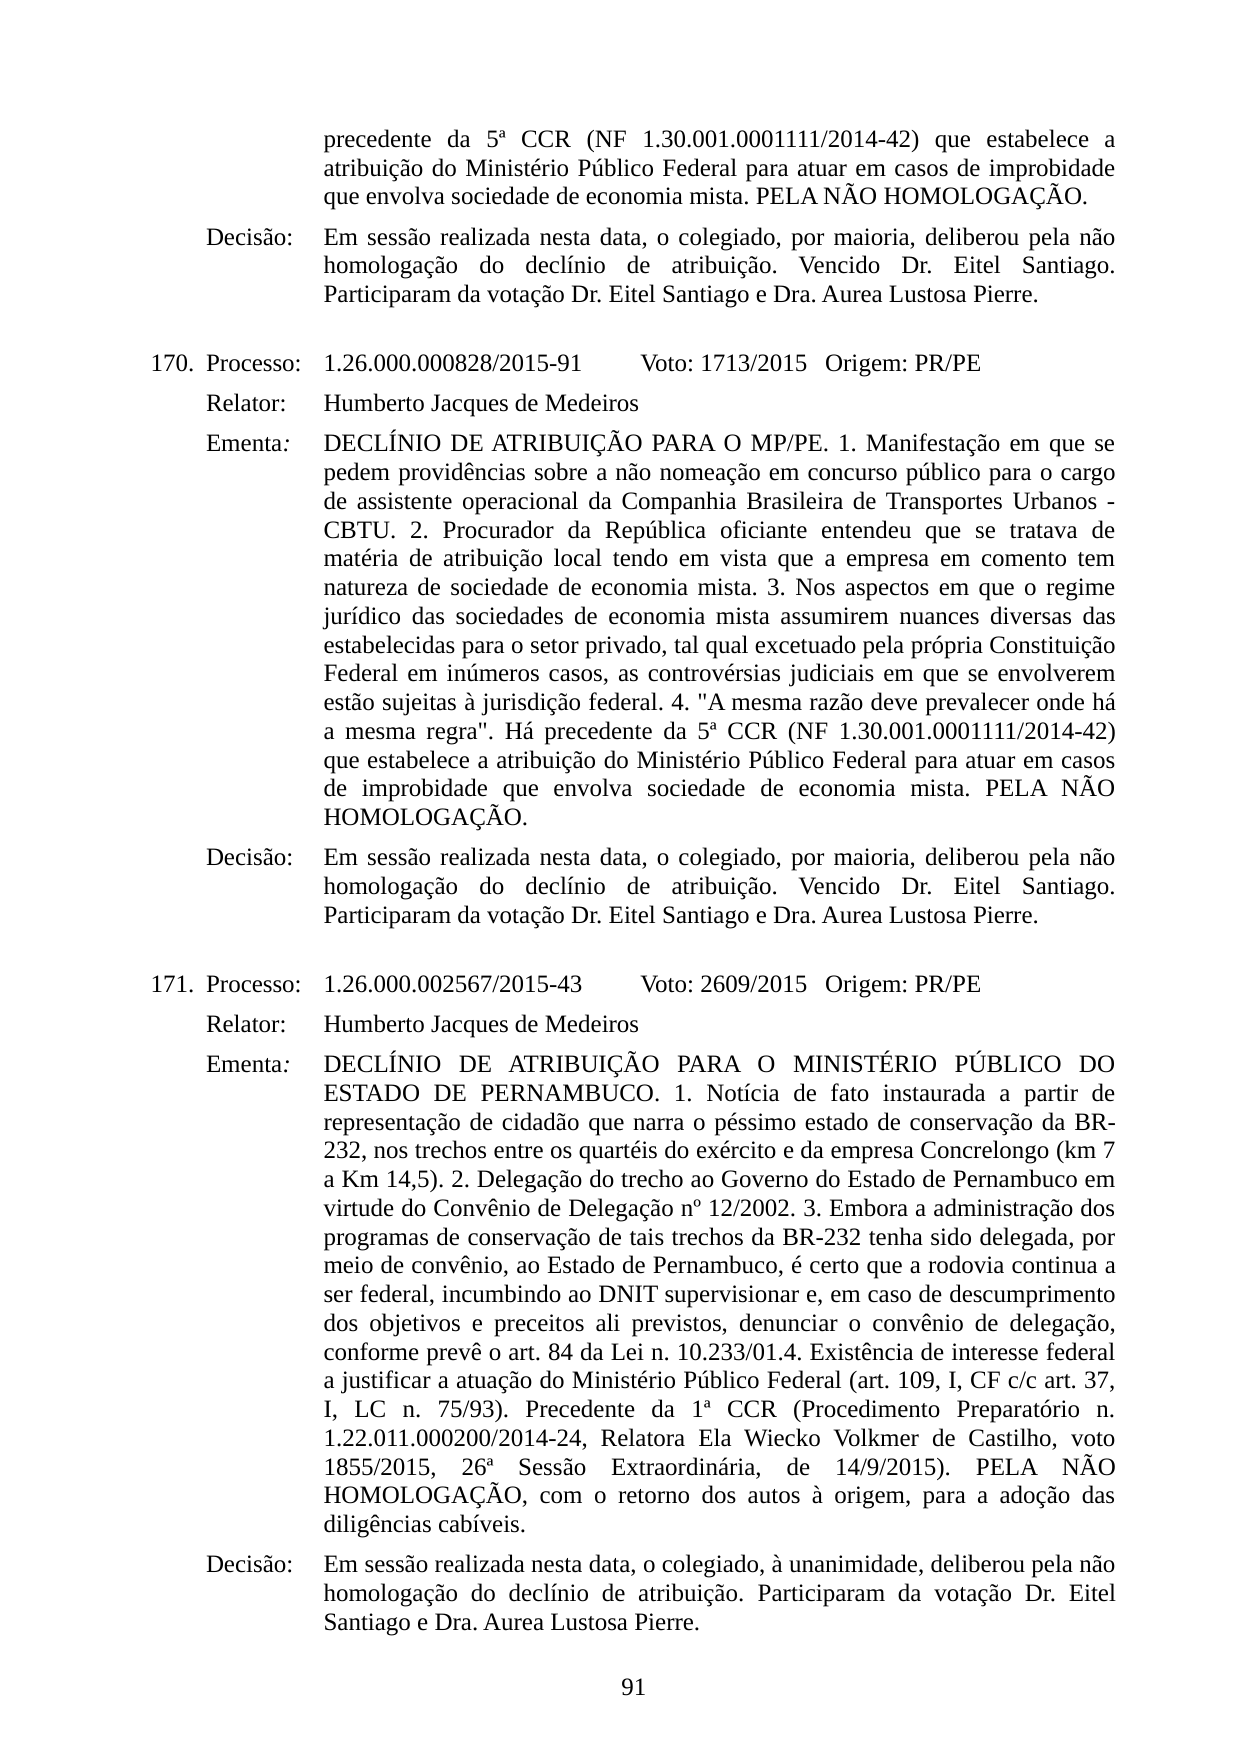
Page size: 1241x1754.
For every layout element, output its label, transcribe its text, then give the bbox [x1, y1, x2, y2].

table_cell Em sessão realizada nesta data, o colegiado, por maioria, deliberou pela não homologação do declínio de atribuição. Vencido Dr. Eitel Santiago. Participaram da votação Dr. Eitel Santiago e Dra. Aurea Lustosa Pierre. [318, 837, 1122, 934]
table_header 170. [145, 342, 200, 382]
table_header 1.26.000.000828/2015-91 [318, 342, 634, 382]
table_cell Humberto Jacques de Medeiros [318, 1003, 1122, 1043]
table_header Voto: 2609/2015 [635, 963, 819, 1003]
table_cell Ementa: [200, 1044, 318, 1544]
table_cell Relator: [200, 1003, 318, 1043]
table_cell Em sessão realizada nesta data, o colegiado, à unanimidade, deliberou pela não homologação do declínio de atribuição. Participaram da votação Dr. Eitel Santiago e Dra. Aurea Lustosa Pierre. [318, 1544, 1122, 1641]
table_cell [200, 118, 318, 216]
table_cell precedente da 5ª CCR (NF 1.30.001.0001111/2014-42) que estabelece a atribuição do Ministério Público Federal para atuar em casos de improbidade que envolva sociedade de economia mista. PELA NÃO HOMOLOGAÇÃO. [318, 118, 1122, 216]
table_header Processo: [200, 342, 318, 382]
table_cell [145, 118, 200, 216]
table_cell DECLÍNIO DE ATRIBUIÇÃO PARA O MP/PE. 1. Manifestação em que se pedem providências sobre a não nomeação em concurso público para o cargo de assistente operacional da Companhia Brasileira de Transportes Urbanos - CBTU. 2. Procurador da República oficiante entendeu que se tratava de matéria de atribuição local tendo em vista que a empresa em comento tem natureza de sociedade de economia mista. 3. Nos aspectos em que o regime jurídico das sociedades de economia mista assumirem nuances diversas das estabelecidas para o setor privado, tal qual excetuado pela própria Constituição Federal em inúmeros casos, as controvérsias judiciais em que se envolverem estão sujeitas à jurisdição federal. 4. "A mesma razão deve prevalecer onde há a mesma regra". Há precedente da 5ª CCR (NF 1.30.001.0001111/2014-42) que estabelece a atribuição do Ministério Público Federal para atuar em casos de improbidade que envolva sociedade de economia mista. PELA NÃO HOMOLOGAÇÃO. [318, 423, 1122, 837]
table_header 1.26.000.002567/2015-43 [318, 963, 634, 1003]
table_cell Decisão: [200, 216, 318, 313]
table_cell [145, 383, 200, 423]
table_header Processo: [200, 963, 318, 1003]
table_cell [145, 1044, 200, 1544]
table_cell Decisão: [200, 1544, 318, 1641]
table_cell Decisão: [200, 837, 318, 934]
table_cell Relator: [200, 383, 318, 423]
table_header 171. [145, 963, 200, 1003]
table_cell [145, 1003, 200, 1043]
table_cell Humberto Jacques de Medeiros [318, 383, 1122, 423]
table_header Origem: PR/PE [819, 342, 1122, 382]
table_header Origem: PR/PE [819, 963, 1122, 1003]
table_cell [145, 216, 200, 313]
table_cell DECLÍNIO DE ATRIBUIÇÃO PARA O MINISTÉRIO PÚBLICO DO ESTADO DE PERNAMBUCO. 1. Notícia de fato instaurada a partir de representação de cidadão que narra o péssimo estado de conservação da BR-232, nos trechos entre os quartéis do exército e da empresa Concrelongo (km 7 a Km 14,5). 2. Delegação do trecho ao Governo do Estado de Pernambuco em virtude do Convênio de Delegação nº 12/2002. 3. Embora a administração dos programas de conservação de tais trechos da BR-232 tenha sido delegada, por meio de convênio, ao Estado de Pernambuco, é certo que a rodovia continua a ser federal, incumbindo ao DNIT supervisionar e, em caso de descumprimento dos objetivos e preceitos ali previstos, denunciar o convênio de delegação, conforme prevê o art. 84 da Lei n. 10.233/01.4. Existência de interesse federal a justificar a atuação do Ministério Público Federal (art. 109, I, CF c/c art. 37, I, LC n. 75/93). Precedente da 1ª CCR (Procedimento Preparatório n. 1.22.011.000200/2014-24, Relatora Ela Wiecko Volkmer de Castilho, voto 1855/2015, 26ª Sessão Extraordinária, de 14/9/2015). PELA NÃO HOMOLOGAÇÃO, com o retorno dos autos à origem, para a adoção das diligências cabíveis. [318, 1044, 1122, 1544]
table_cell Ementa: [200, 423, 318, 837]
table_cell [145, 837, 200, 934]
table_header Voto: 1713/2015 [635, 342, 819, 382]
table_cell [145, 423, 200, 837]
table_cell Em sessão realizada nesta data, o colegiado, por maioria, deliberou pela não homologação do declínio de atribuição. Vencido Dr. Eitel Santiago. Participaram da votação Dr. Eitel Santiago e Dra. Aurea Lustosa Pierre. [318, 216, 1122, 313]
table_cell [145, 1544, 200, 1641]
